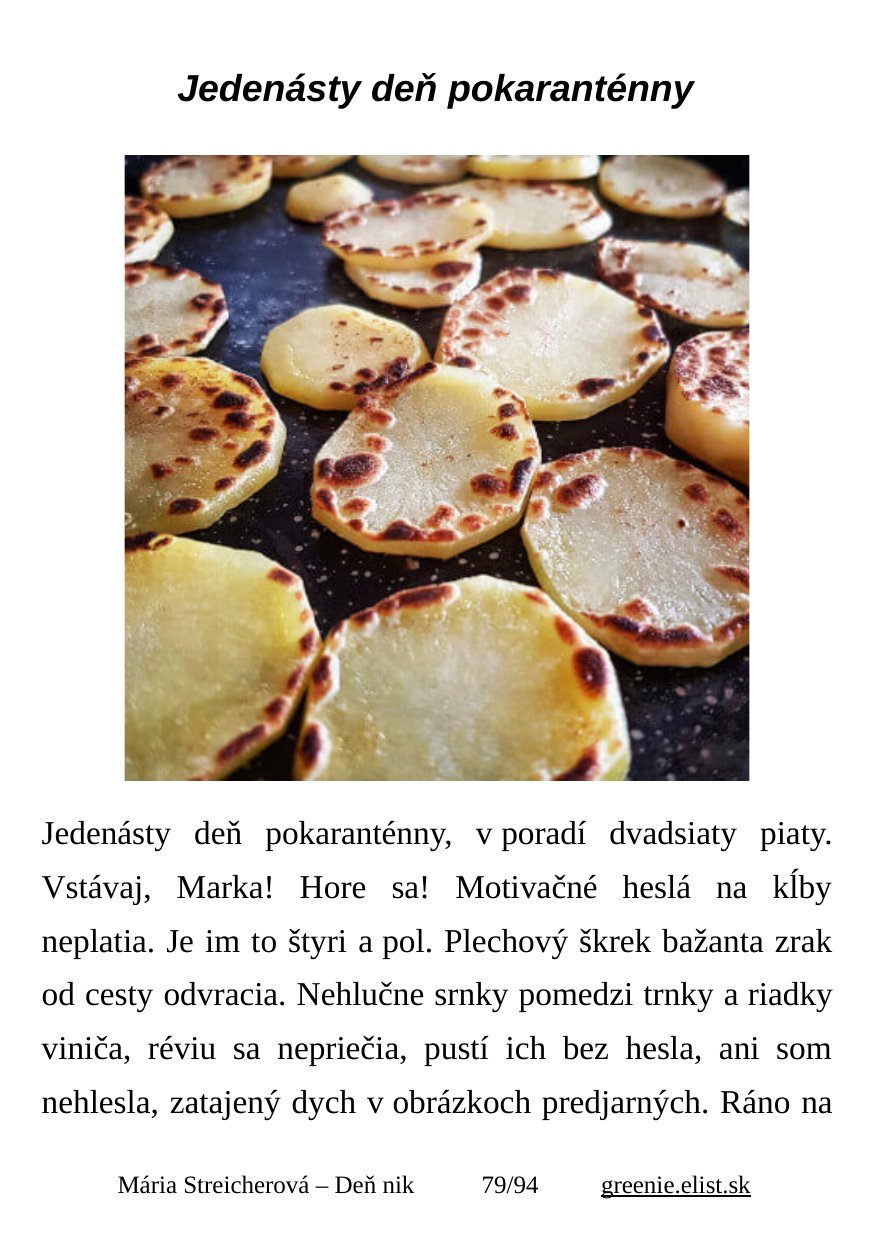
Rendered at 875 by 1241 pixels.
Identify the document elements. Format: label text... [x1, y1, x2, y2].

subtitle Jedenásty deň pokaranténny [41, 66, 833, 109]
text Jedenásty deň pokaranténny, v poradí dvadsiaty piaty. Vstávaj, Marka! Hore sa! Motivačné heslá na kĺby neplatia. Je im to štyri a pol. Plechový škrek bažanta zrak od cesty odvracia. Nehlučne srnky pomedzi trnky a riadky viniča, réviu sa nepriečia, pustí ich bez hesla, ani som nehlesla, zatajený dych v obrázkoch predjarných. Ráno na [41, 781, 833, 1120]
picture [124, 155, 750, 781]
